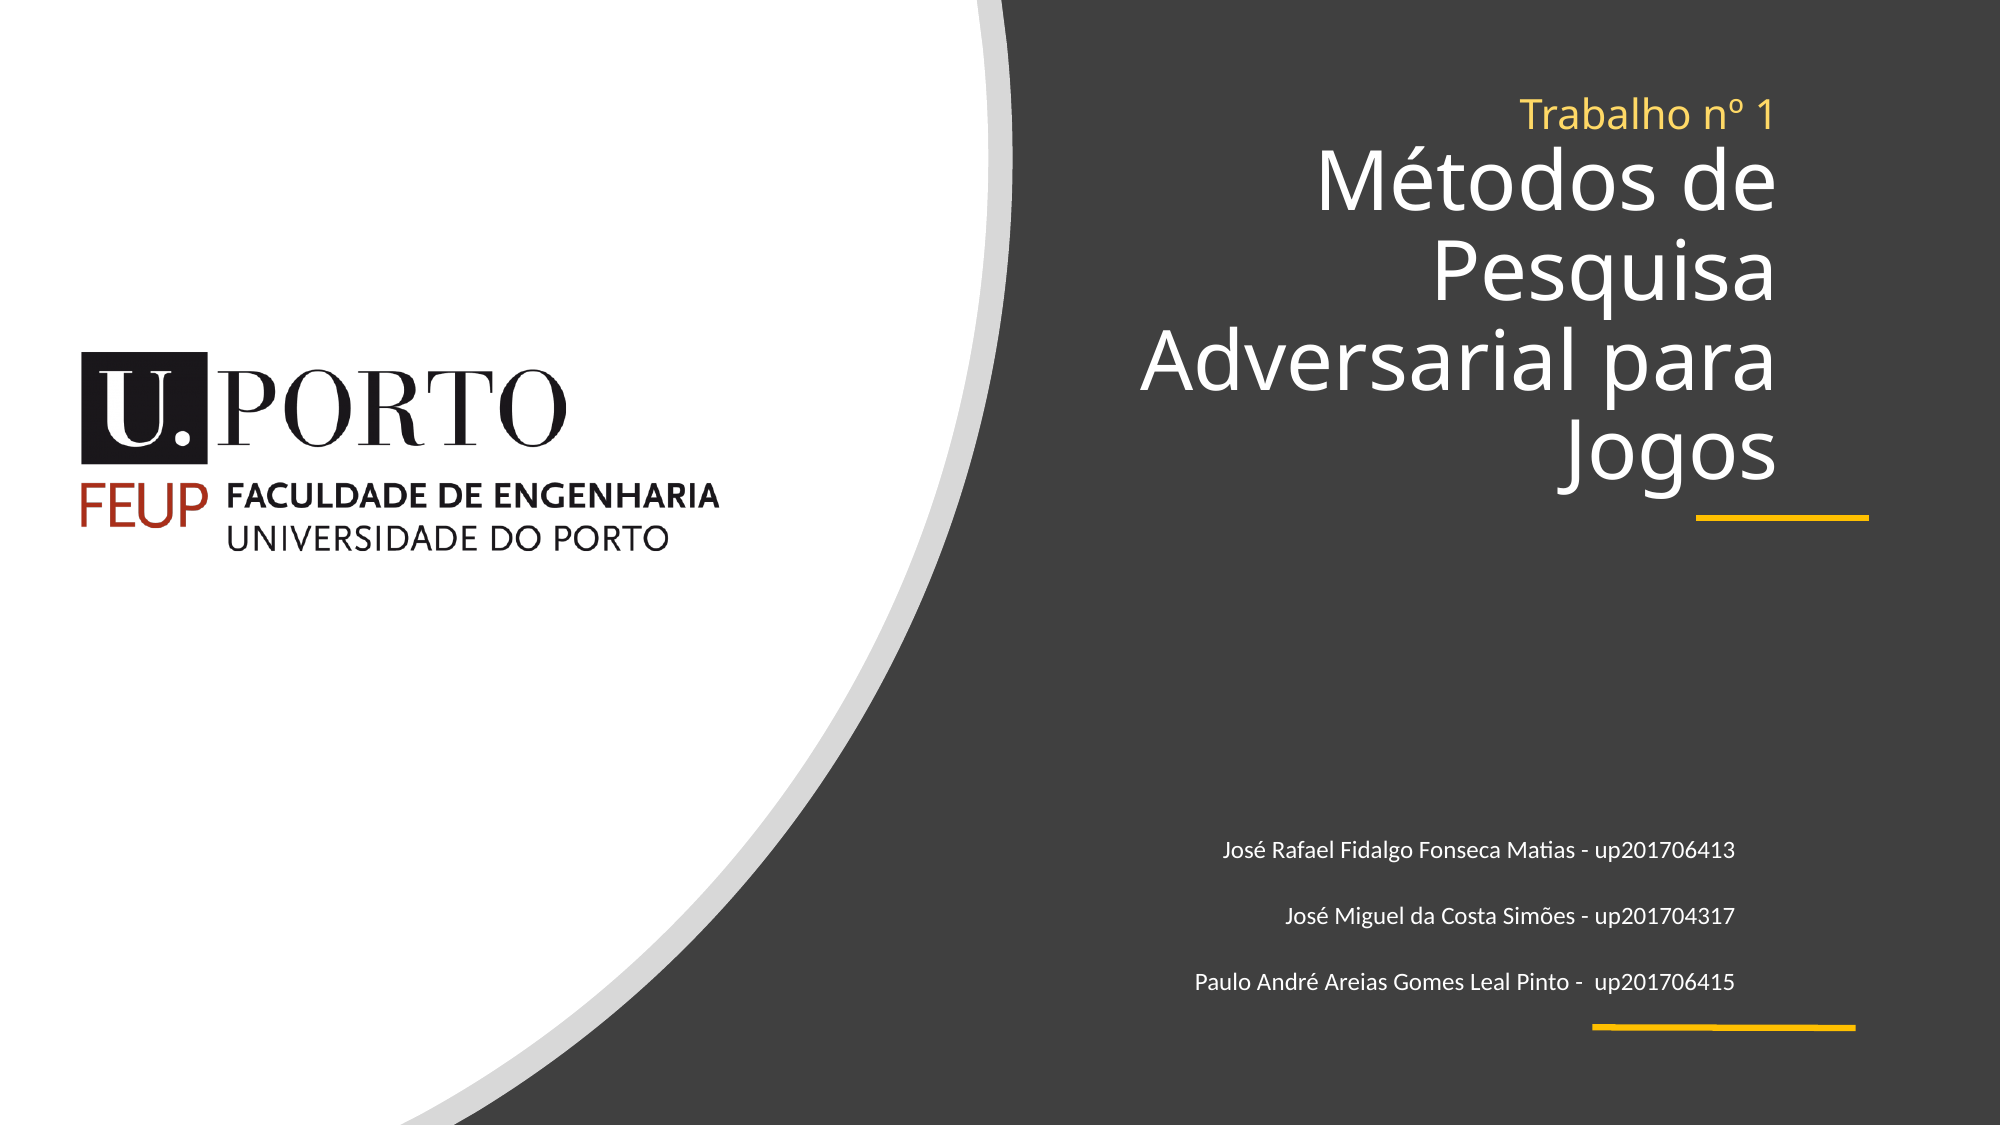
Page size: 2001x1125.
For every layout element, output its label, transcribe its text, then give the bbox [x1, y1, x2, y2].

text_box [0, 0, 2000, 1125]
title Trabalho nº 1 Métodos de Pesquisa Adversarial para Jogos [1125, 31, 1888, 506]
picture [68, 340, 733, 560]
subtitle José Rafael Fidalgo Fonseca Matias - up201706413 José Miguel da Costa Simões - up201704317 Paulo André Areias Gomes Leal Pinto - up201706415 [1179, 811, 1870, 1125]
